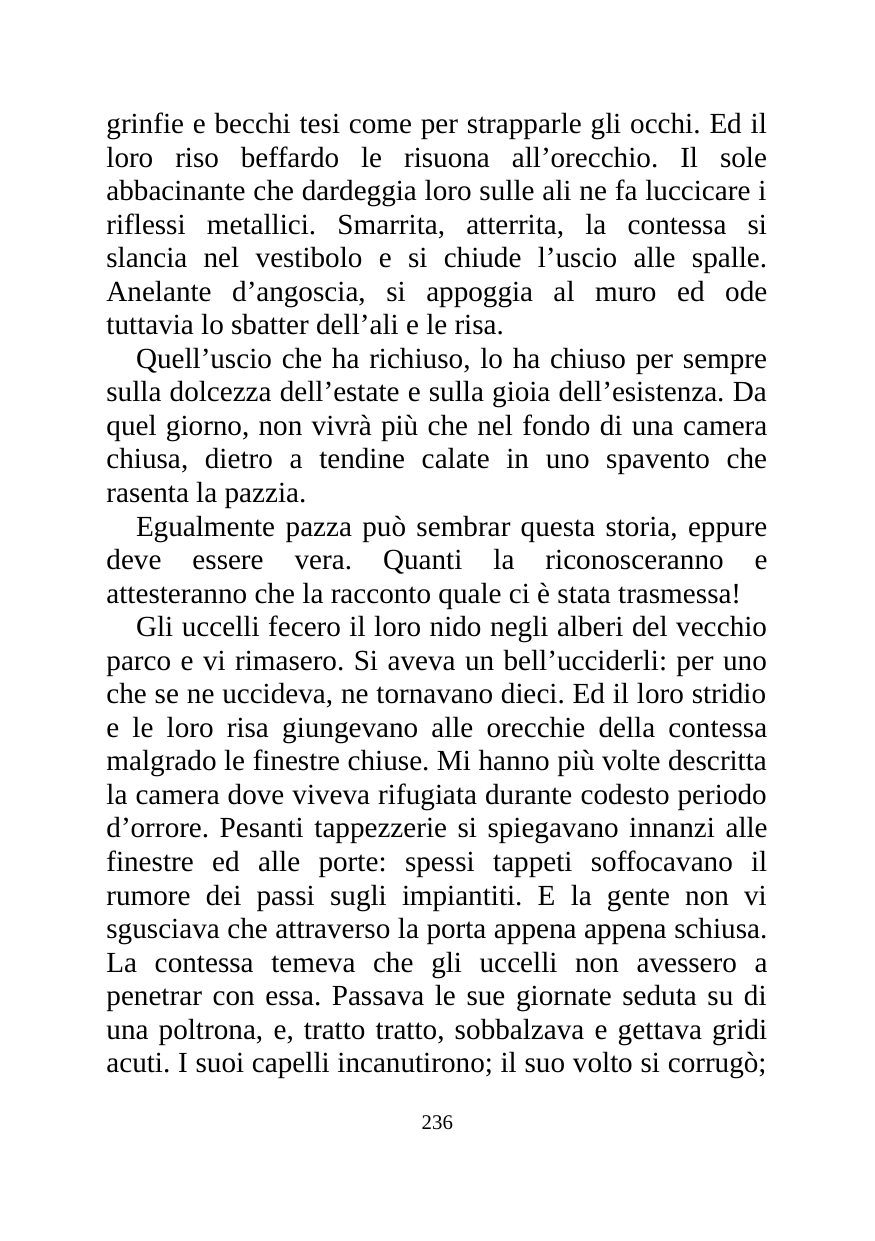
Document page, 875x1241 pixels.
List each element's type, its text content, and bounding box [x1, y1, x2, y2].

text grinfie e becchi tesi come per strapparle gli occhi. Ed il loro riso beffardo le risuona all’orecchio. Il sole abbacinante che dardeggia loro sulle ali ne fa luccicare i riflessi metallici. Smarrita, atterrita, la contessa si slancia nel vestibolo e si chiude l’uscio alle spalle. Anelante d’angoscia, si appoggia al muro ed ode tuttavia lo sbatter dell’ali e le risa. [106, 106, 768, 341]
text Egualmente pazza può sembrar questa storia, eppure deve essere vera. Quanti la riconosceranno e attesteranno che la racconto quale ci è stata trasmessa! [106, 509, 768, 609]
text Quell’uscio che ha richiuso, lo ha chiuso per sempre sulla dolcezza dell’estate e sulla gioia dell’esistenza. Da quel giorno, non vivrà più che nel fondo di una camera chiusa, dietro a tendine calate in uno spavento che rasenta la pazzia. [106, 341, 768, 509]
text Gli uccelli fecero il loro nido negli alberi del vecchio parco e vi rimasero. Si aveva un bell’ucciderli: per uno che se ne uccideva, ne tornavano dieci. Ed il loro stridio e le loro risa giungevano alle orecchie della contessa malgrado le finestre chiuse. Mi hanno più volte descritta la camera dove viveva rifugiata durante codesto periodo d’orrore. Pesanti tappezzerie si spiegavano innanzi alle finestre ed alle porte: spessi tappeti soffocavano il rumore dei passi sugli impiantiti. E la gente non vi sgusciava che attraverso la porta appena appena schiusa. La contessa temeva che gli uccelli non avessero a penetrar con essa. Passava le sue giornate seduta su di una poltrona, e, tratto tratto, sobbalzava e gettava gridi acuti. I suoi capelli incanutirono; il suo volto si corrugò; [106, 609, 768, 1079]
